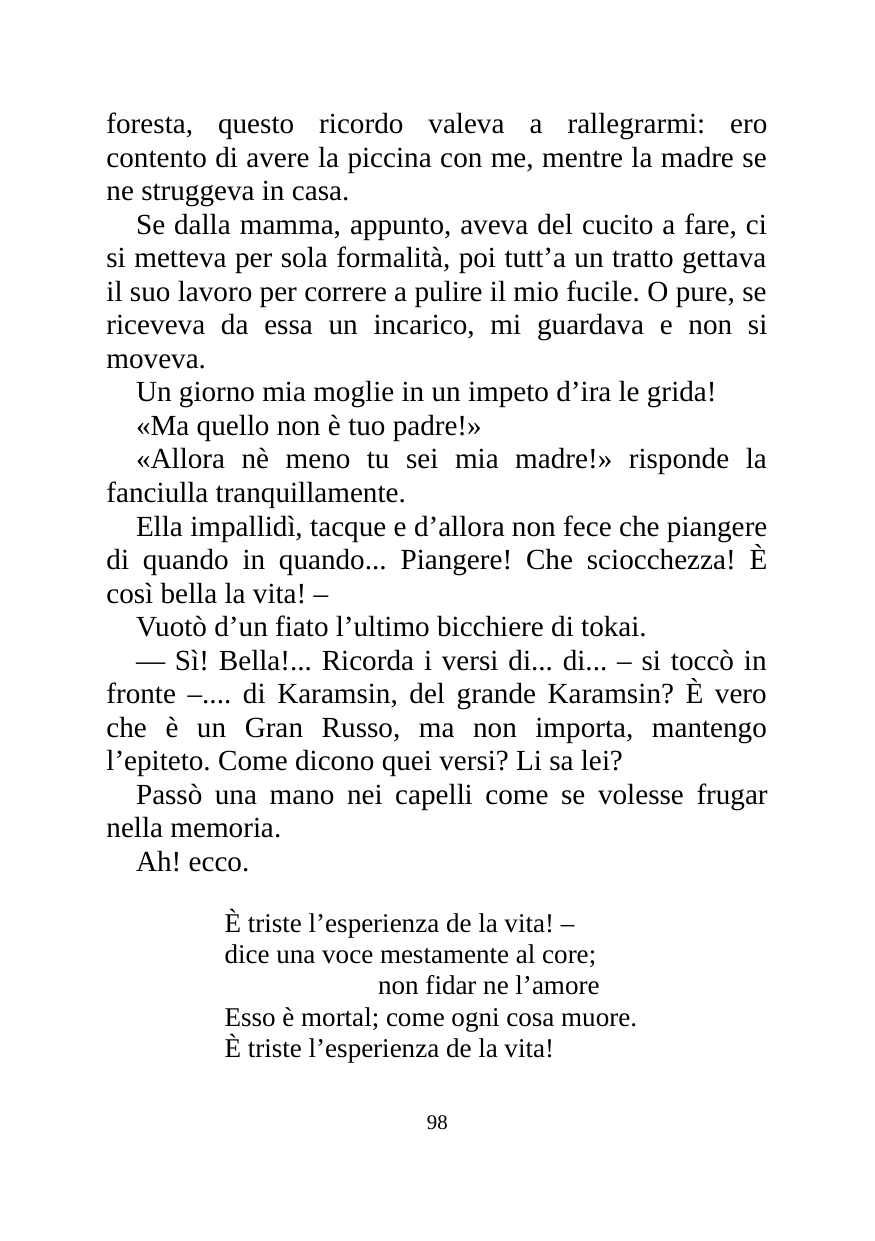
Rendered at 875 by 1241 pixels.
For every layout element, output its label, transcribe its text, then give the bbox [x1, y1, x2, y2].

text Esso è mortal; come ogni cosa muore. È triste l’esperienza de la vita! [224, 1001, 768, 1063]
text Ah! ecco. [106, 844, 768, 878]
text non fidar ne l’amore [378, 969, 768, 1001]
text «Ma quello non è tuo padre!» [106, 408, 768, 442]
text — Sì! Bella!... Ricorda i versi di... di... – si toccò in fronte –.... di Karamsin, del grande Karamsin? È vero che è un Gran Russo, ma non importa, mantengo l’epiteto. Come dicono quei versi? Li sa lei? [106, 643, 768, 777]
text Ella impallidì, tacque e d’allora non fece che piangere di quando in quando... Piangere! Che sciocchezza! È così bella la vita! – [106, 509, 768, 609]
text È triste l’esperienza de la vita! – dice una voce mestamente al core; [224, 907, 768, 969]
text foresta, questo ricordo valeva a rallegrarmi: ero contento di avere la piccina con me, mentre la madre se ne struggeva in casa. [106, 106, 768, 207]
text Passò una mano nei capelli come se volesse frugar nella memoria. [106, 777, 768, 844]
text Vuotò d’un fiato l’ultimo bicchiere di tokai. [106, 609, 768, 643]
text Se dalla mamma, appunto, aveva del cucito a fare, ci si metteva per sola formalità, poi tutt’a un tratto gettava il suo lavoro per correre a pulire il mio fucile. O pure, se riceveva da essa un incarico, mi guardava e non si moveva. [106, 207, 768, 374]
text «Allora nè meno tu sei mia madre!» risponde la fanciulla tranquillamente. [106, 442, 768, 509]
text Un giorno mia moglie in un impeto d’ira le grida! [106, 374, 768, 408]
